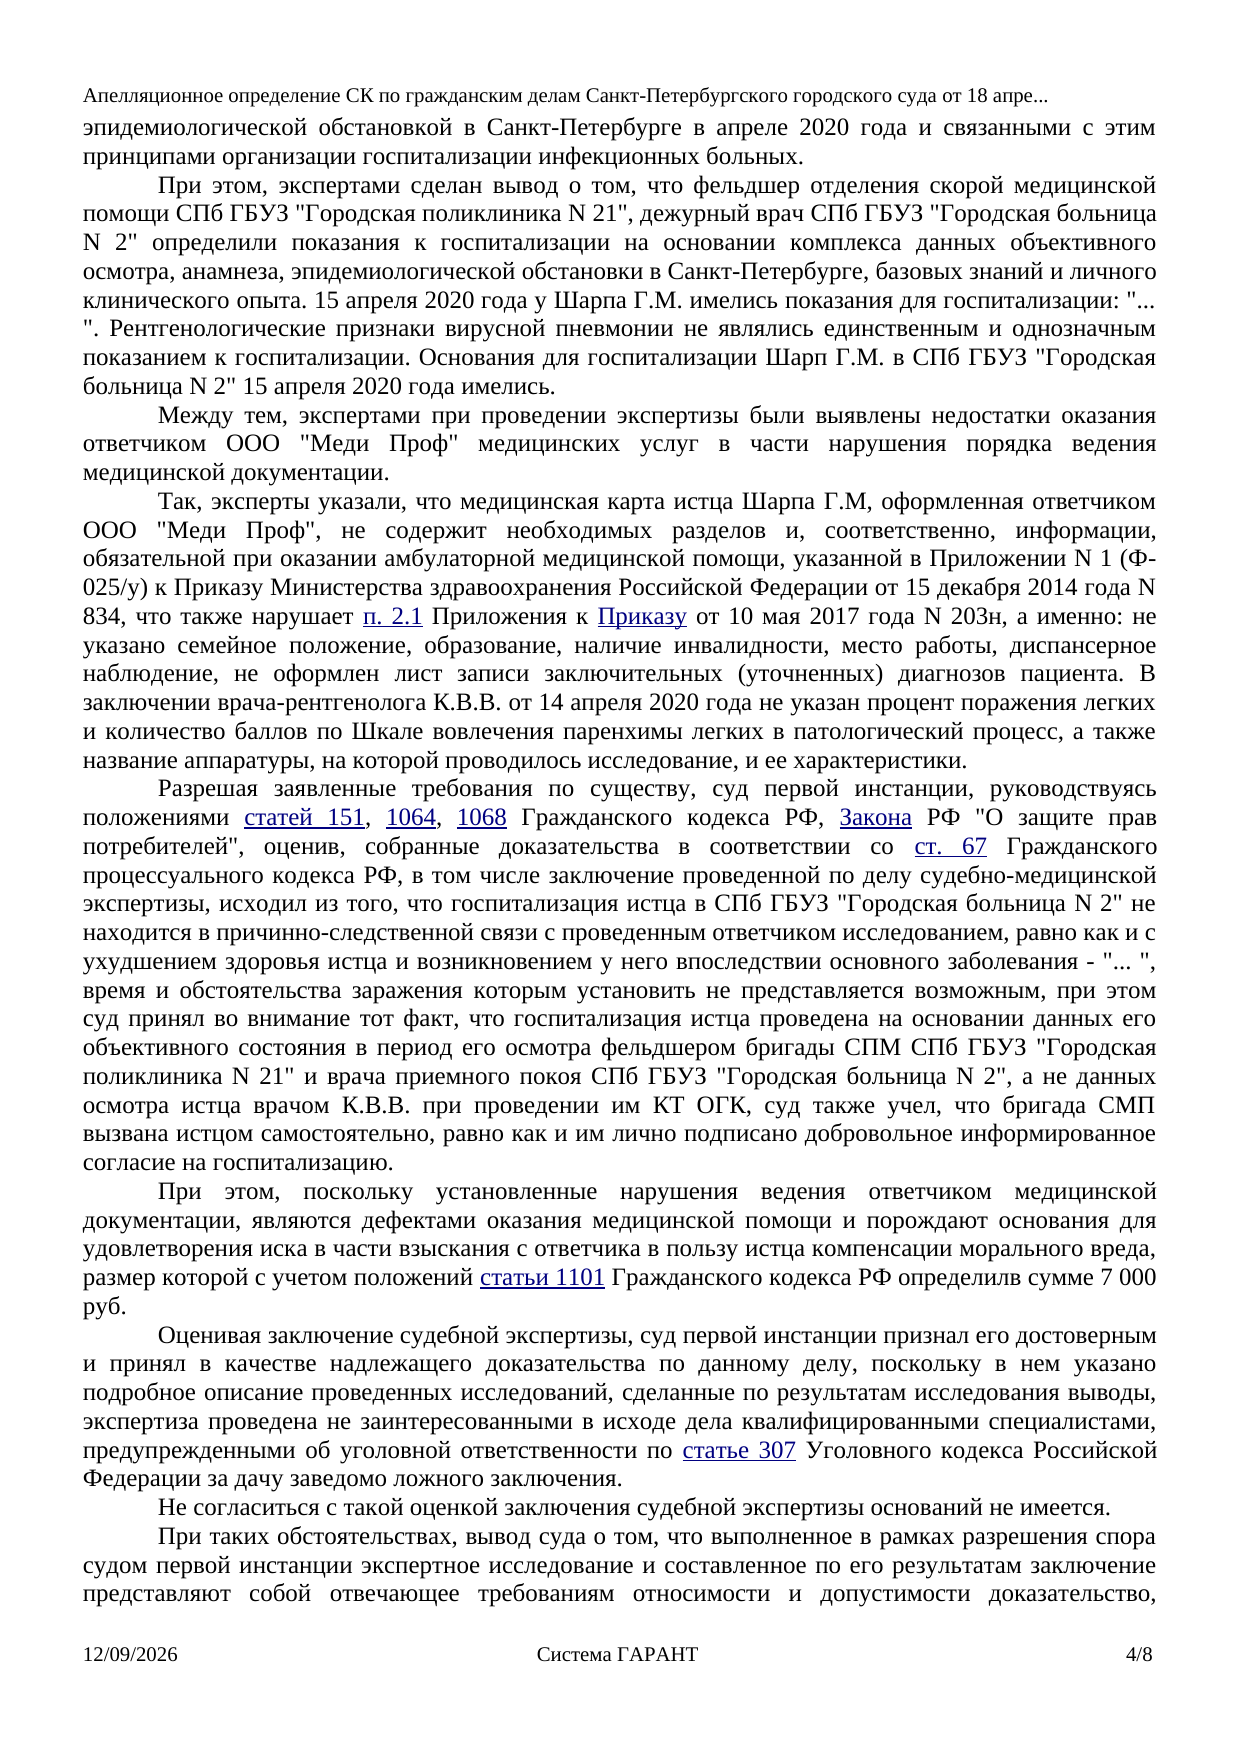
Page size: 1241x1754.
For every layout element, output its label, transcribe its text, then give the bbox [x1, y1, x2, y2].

text При этом, экспертами сделан вывод о том, что фельдшер отделения скорой медицинской помощи СПб ГБУЗ "Городская поликлиника N 21", дежурный врач СПб ГБУЗ "Городская больница N 2" определили показания к госпитализации на основании комплекса данных объективного осмотра, анамнеза, эпидемиологической обстановки в Санкт-Петербурге, базовых знаний и личного клинического опыта. 15 апреля 2020 года у Шарпа Г.М. имелись показания для госпитализации: "... ". Рентгенологические признаки вирусной пневмонии не являлись единственным и однозначным показанием к госпитализации. Основания для госпитализации Шарп Г.М. в СПб ГБУЗ "Городская больница N 2" 15 апреля 2020 года имелись. [83, 170, 1157, 400]
text Оценивая заключение судебной экспертизы, суд первой инстанции признал его достоверным и принял в качестве надлежащего доказательства по данному делу, поскольку в нем указано подробное описание проведенных исследований, сделанные по результатам исследования выводы, экспертиза проведена не заинтересованными в исходе дела квалифицированными специалистами, предупрежденными об уголовной ответственности по статье 307 Уголовного кодекса Российской Федерации за дачу заведомо ложного заключения. [83, 1320, 1157, 1492]
text Разрешая заявленные требования по существу, суд первой инстанции, руководствуясь положениями статей 151, 1064, 1068 Гражданского кодекса РФ, Закона РФ "О защите прав потребителей", оценив, собранные доказательства в соответствии со ст. 67 Гражданского процессуального кодекса РФ, в том числе заключение проведенной по делу судебно-медицинской экспертизы, исходил из того, что госпитализация истца в СПб ГБУЗ "Городская больница N 2" не находится в причинно-следственной связи с проведенным ответчиком исследованием, равно как и с ухудшением здоровья истца и возникновением у него впоследствии основного заболевания - "... ", время и обстоятельства заражения которым установить не представляется возможным, при этом суд принял во внимание тот факт, что госпитализация истца проведена на основании данных его объективного состояния в период его осмотра фельдшером бригады СПМ СПб ГБУЗ "Городская поликлиника N 21" и врача приемного покоя СПб ГБУЗ "Городская больница N 2", а не данных осмотра истца врачом К.В.В. при проведении им КТ ОГК, суд также учел, что бригада СМП вызвана истцом самостоятельно, равно как и им лично подписано добровольное информированное согласие на госпитализацию. [83, 773, 1157, 1176]
text эпидемиологической обстановкой в Санкт-Петербурге в апреле 2020 года и связанными с этим принципами организации госпитализации инфекционных больных. [83, 112, 1157, 170]
text Так, эксперты указали, что медицинская карта истца Шарпа Г.М, оформленная ответчиком ООО "Меди Проф", не содержит необходимых разделов и, соответственно, информации, обязательной при оказании амбулаторной медицинской помощи, указанной в Приложении N 1 (Ф-025/у) к Приказу Министерства здравоохранения Российской Федерации от 15 декабря 2014 года N 834, что также нарушает п. 2.1 Приложения к Приказу от 10 мая 2017 года N 203н, а именно: не указано семейное положение, образование, наличие инвалидности, место работы, диспансерное наблюдение, не оформлен лист записи заключительных (уточненных) диагнозов пациента. В заключении врача-рентгенолога К.В.В. от 14 апреля 2020 года не указан процент поражения легких и количество баллов по Шкале вовлечения паренхимы легких в патологический процесс, а также название аппаратуры, на которой проводилось исследование, и ее характеристики. [83, 486, 1157, 773]
text При этом, поскольку установленные нарушения ведения ответчиком медицинской документации, являются дефектами оказания медицинской помощи и порождают основания для удовлетворения иска в части взыскания с ответчика в пользу истца компенсации морального вреда, размер которой с учетом положений статьи 1101 Гражданского кодекса РФ определилв сумме 7 000 руб. [83, 1176, 1157, 1320]
text Между тем, экспертами при проведении экспертизы были выявлены недостатки оказания ответчиком ООО "Меди Проф" медицинских услуг в части нарушения порядка ведения медицинской документации. [83, 400, 1157, 486]
text Не согласиться с такой оценкой заключения судебной экспертизы оснований не имеется. [83, 1492, 1157, 1521]
text При таких обстоятельствах, вывод суда о том, что выполненное в рамках разрешения спора судом первой инстанции экспертное исследование и составленное по его результатам заключение представляют собой отвечающее требованиям относимости и допустимости доказательство, [83, 1521, 1157, 1607]
